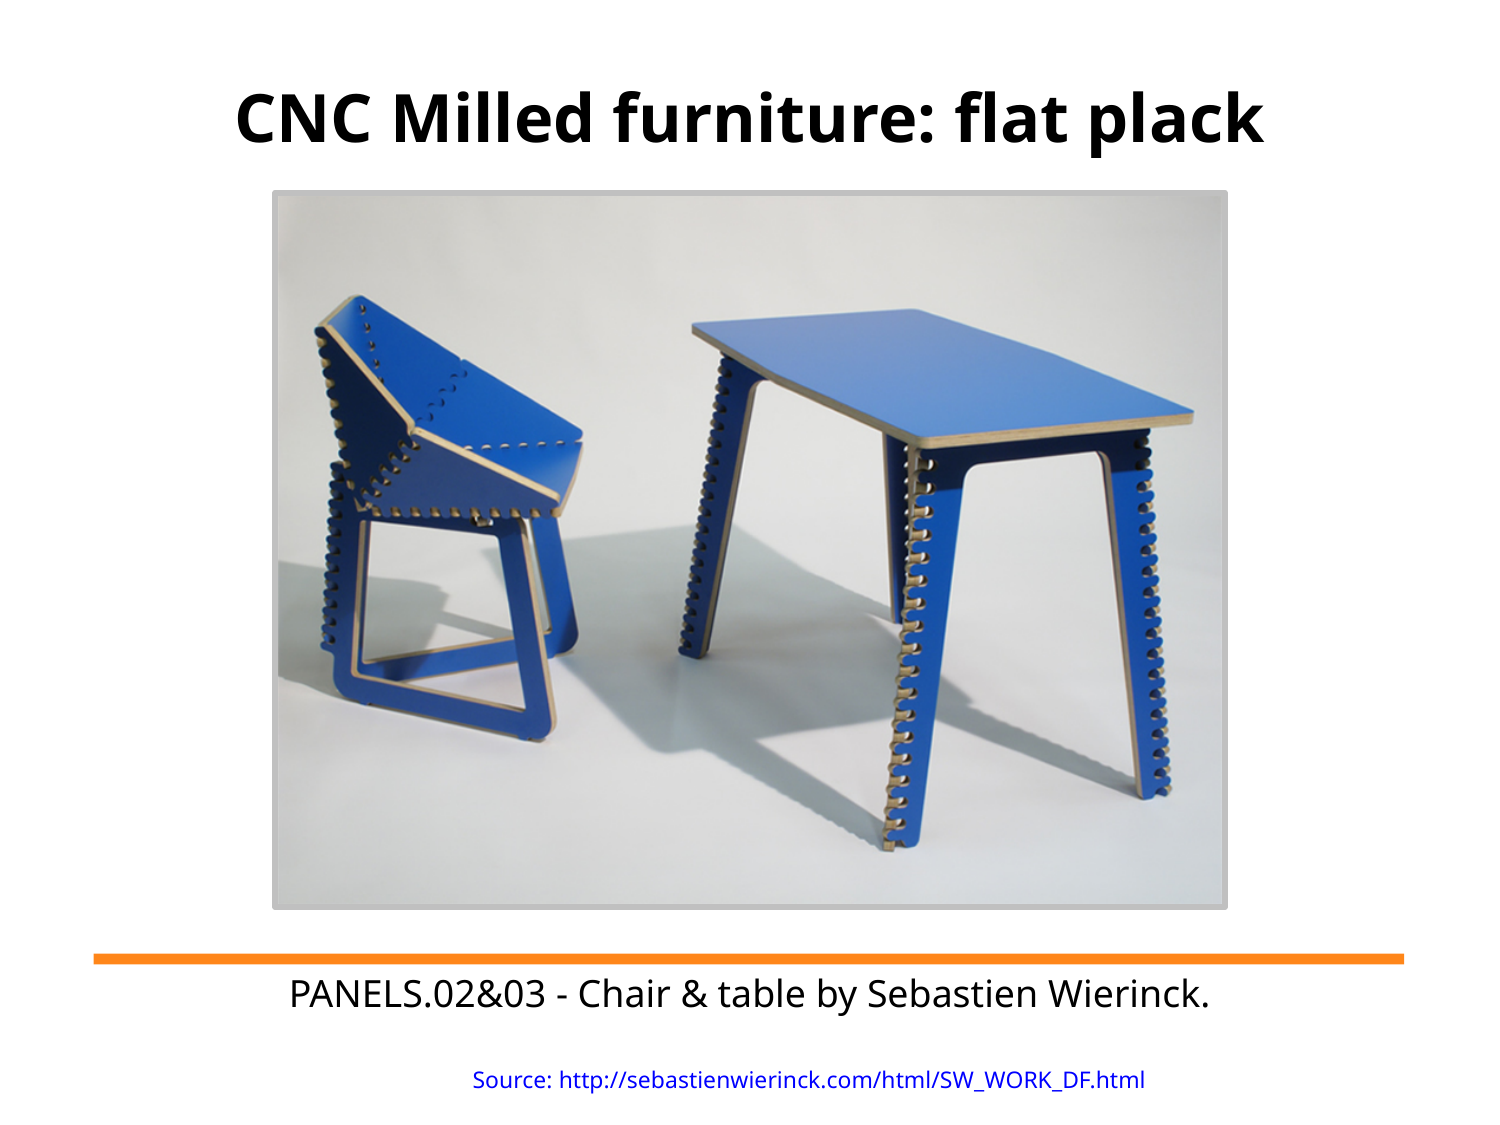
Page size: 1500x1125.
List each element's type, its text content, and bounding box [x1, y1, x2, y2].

text_box Source: http://sebastienwierinck.com/html/SW_WORK_DF.html [457, 1056, 1043, 1097]
text_box PANELS.02&03 - Chair & table by Sebastien Wierinck. [109, 960, 1391, 1020]
picture [0, 0, 1500, 1125]
title CNC Milled furniture: flat plack [75, 44, 1426, 188]
